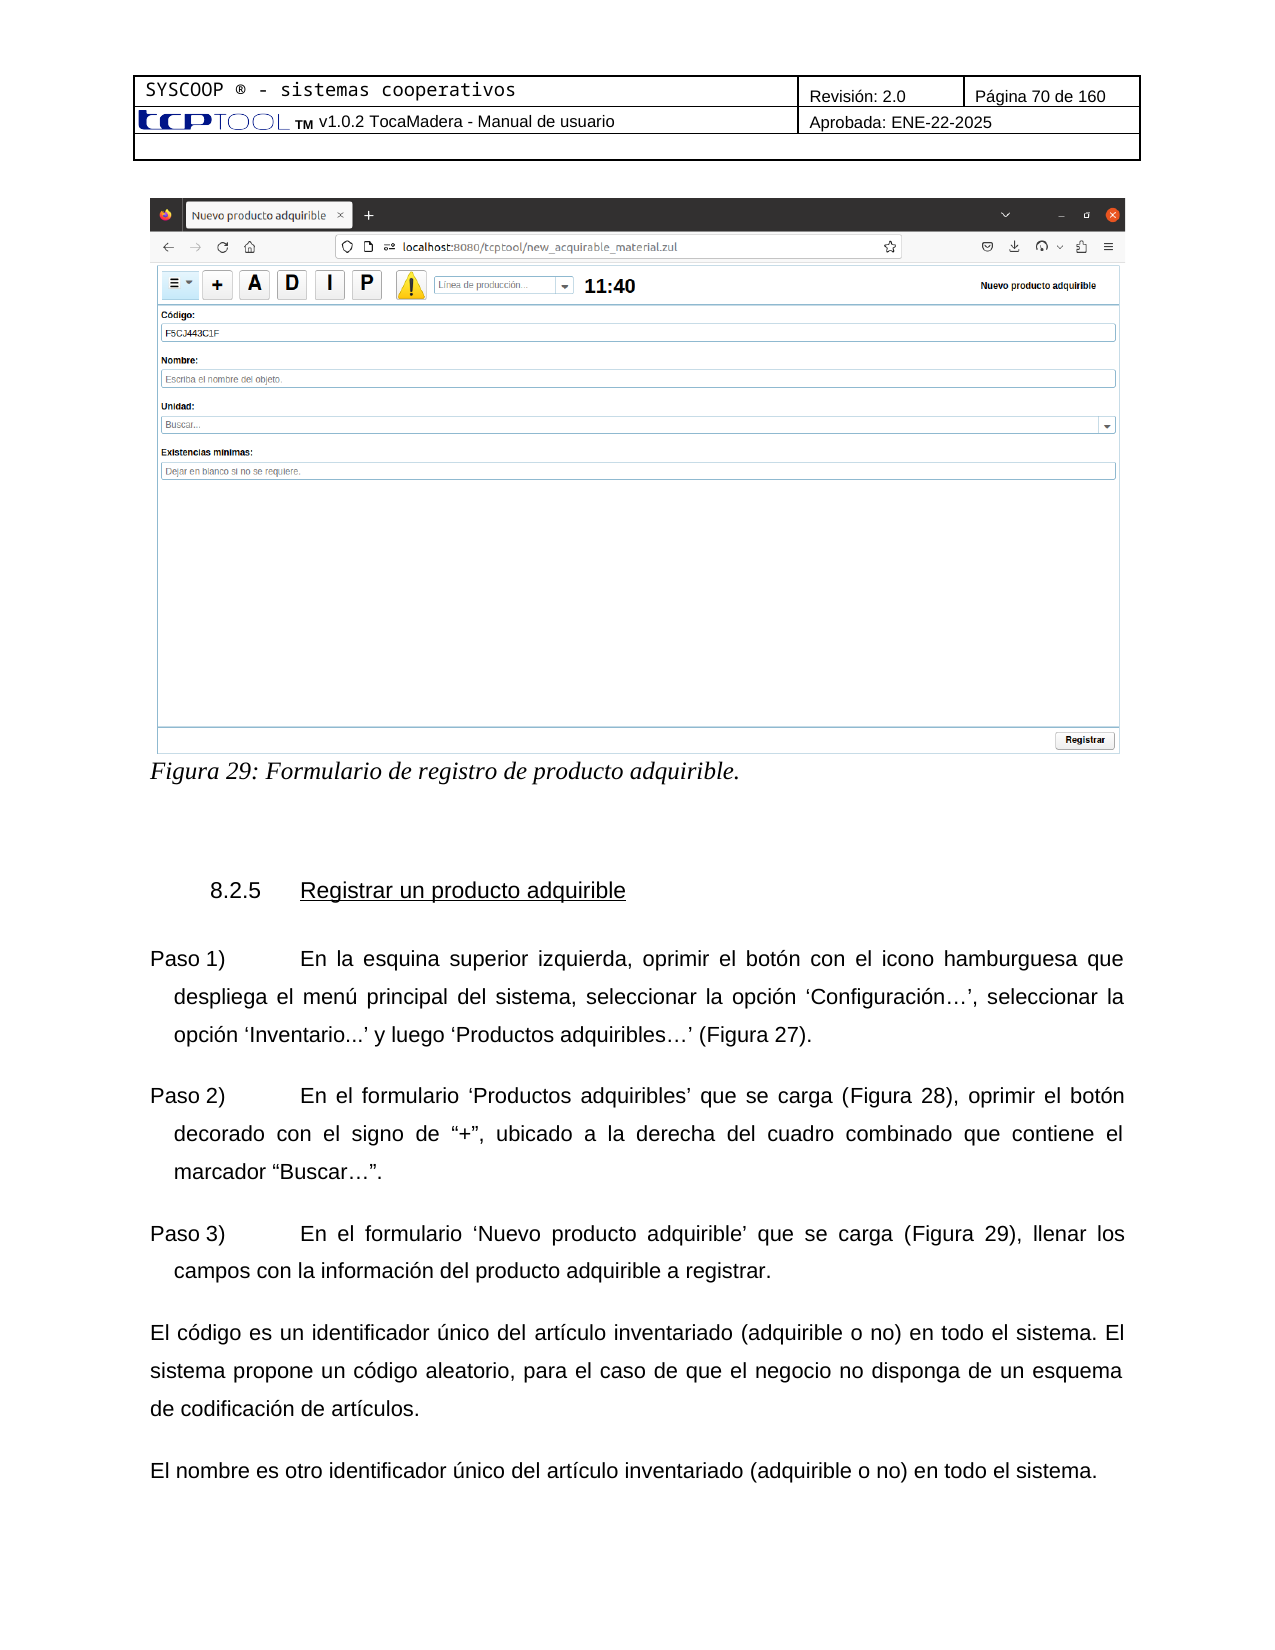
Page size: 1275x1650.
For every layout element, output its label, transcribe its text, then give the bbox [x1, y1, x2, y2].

list En el formulario ‘Nuevo producto adquirible’ que se carga (Figura 29), llenar los campos con la información del producto adquirible a registrar. [150, 1221, 1125, 1284]
subtitle Registrar un producto adquirible [210, 877, 1125, 904]
list En la esquina superior izquierda, oprimir el botón con el icono hamburguesa que despliega el menú principal del sistema, seleccionar la opción ‘Configuración…’, seleccionar la opción ‘Inventario...’ y luego ‘Productos adquiribles…’ (Figura 27). [150, 946, 1125, 1047]
text Figura 29: Formulario de registro de producto adquirible. [150, 757, 1125, 785]
picture [138, 110, 290, 130]
picture [150, 198, 1125, 757]
list En el formulario ‘Productos adquiribles’ que se carga (Figura 28), oprimir el botón decorado con el signo de “+”, ubicado a la derecha del cuadro combinado que contiene el marcador “Buscar…”. [150, 1083, 1125, 1184]
text El nombre es otro identificador único del artículo inventariado (adquirible o no) en todo el sistema. [150, 1458, 1125, 1483]
text El código es un identificador único del artículo inventariado (adquirible o no) en todo el sistema. El sistema propone un código aleatorio, para el caso de que el negocio no disponga de un esquema de codificación de artículos. [150, 1320, 1125, 1421]
